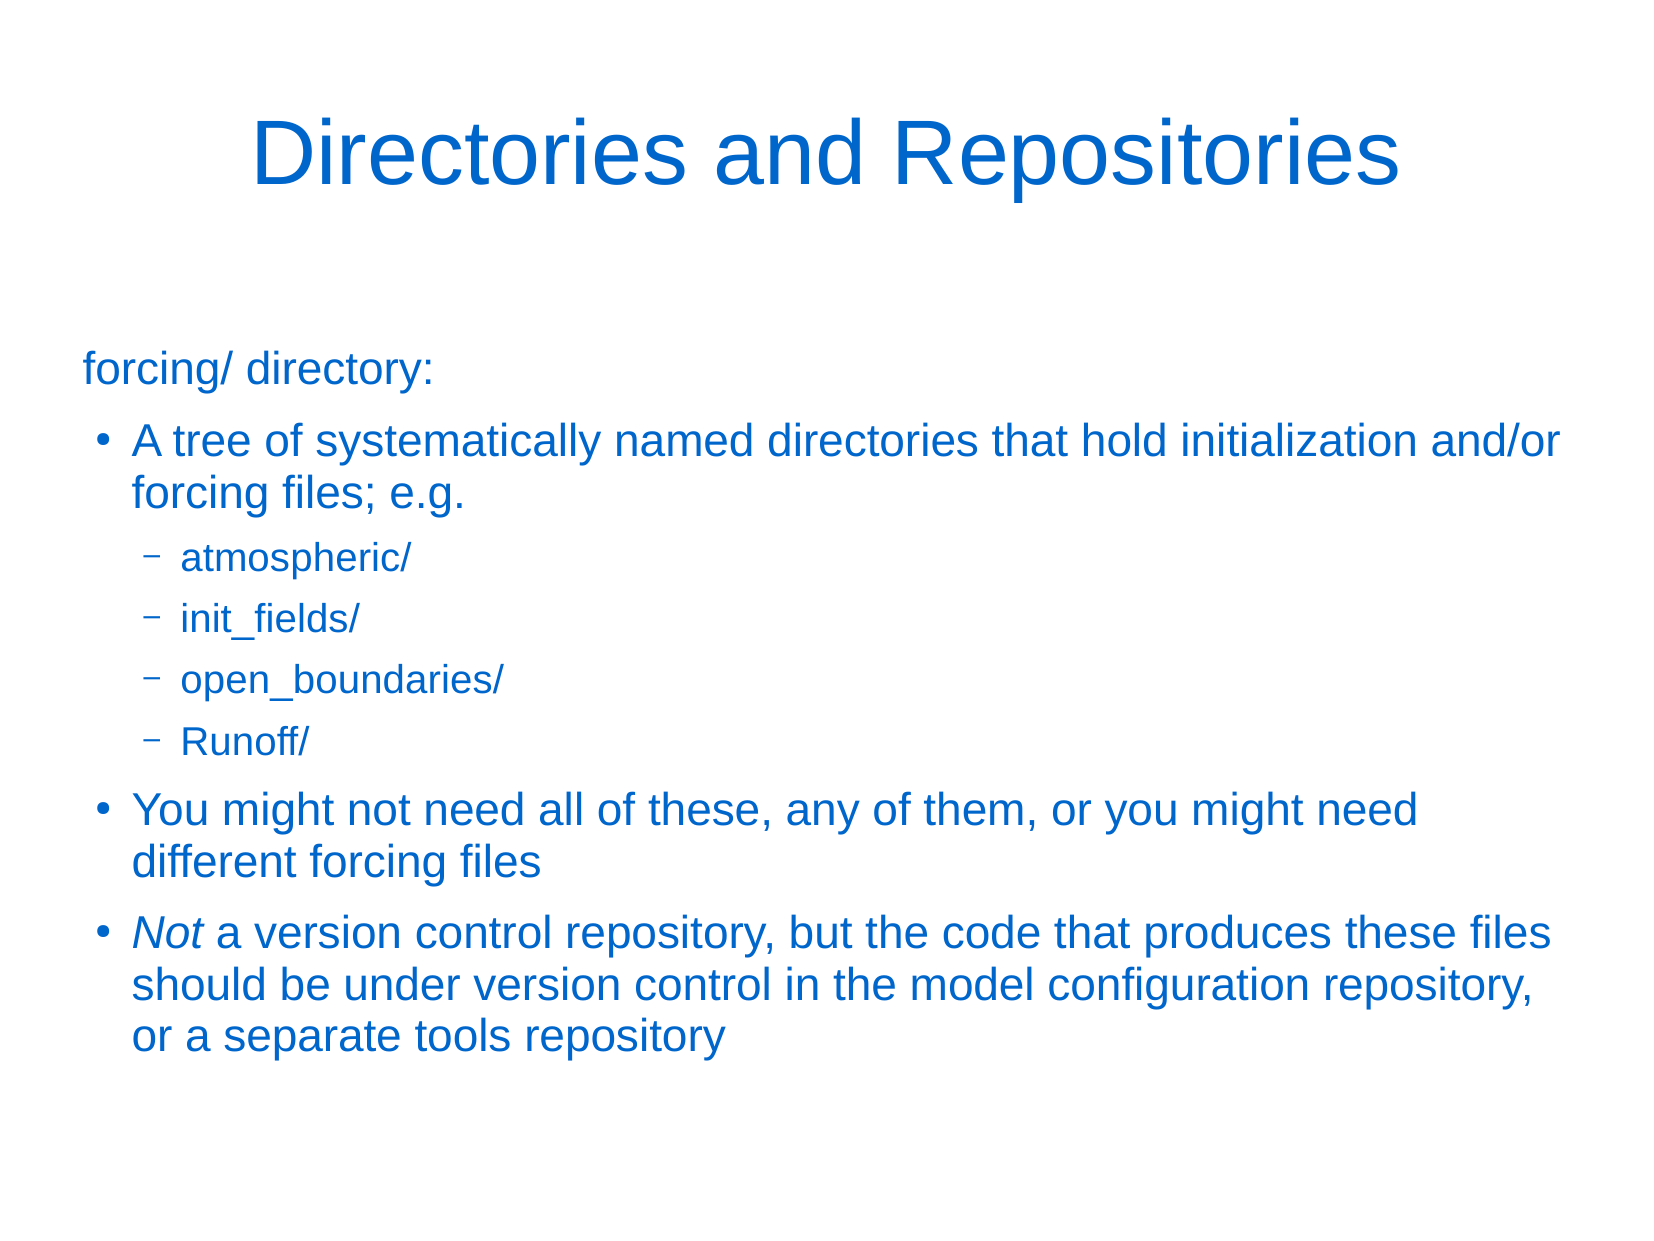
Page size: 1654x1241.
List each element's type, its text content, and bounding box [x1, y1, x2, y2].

title Directories and Repositories [82, 49, 1571, 257]
list forcing/ directory: A tree of systematically named directories that hold initialization and/or forcing files; e.g. atmospheric/ init_fields/ open_boundaries/ Runoff/ You might not need all of these, any of them, or you might need different forcing files Not a version control repository, but the code that produces these files should be under version control in the model configuration repository, or a separate tools repository [82, 343, 1571, 1063]
